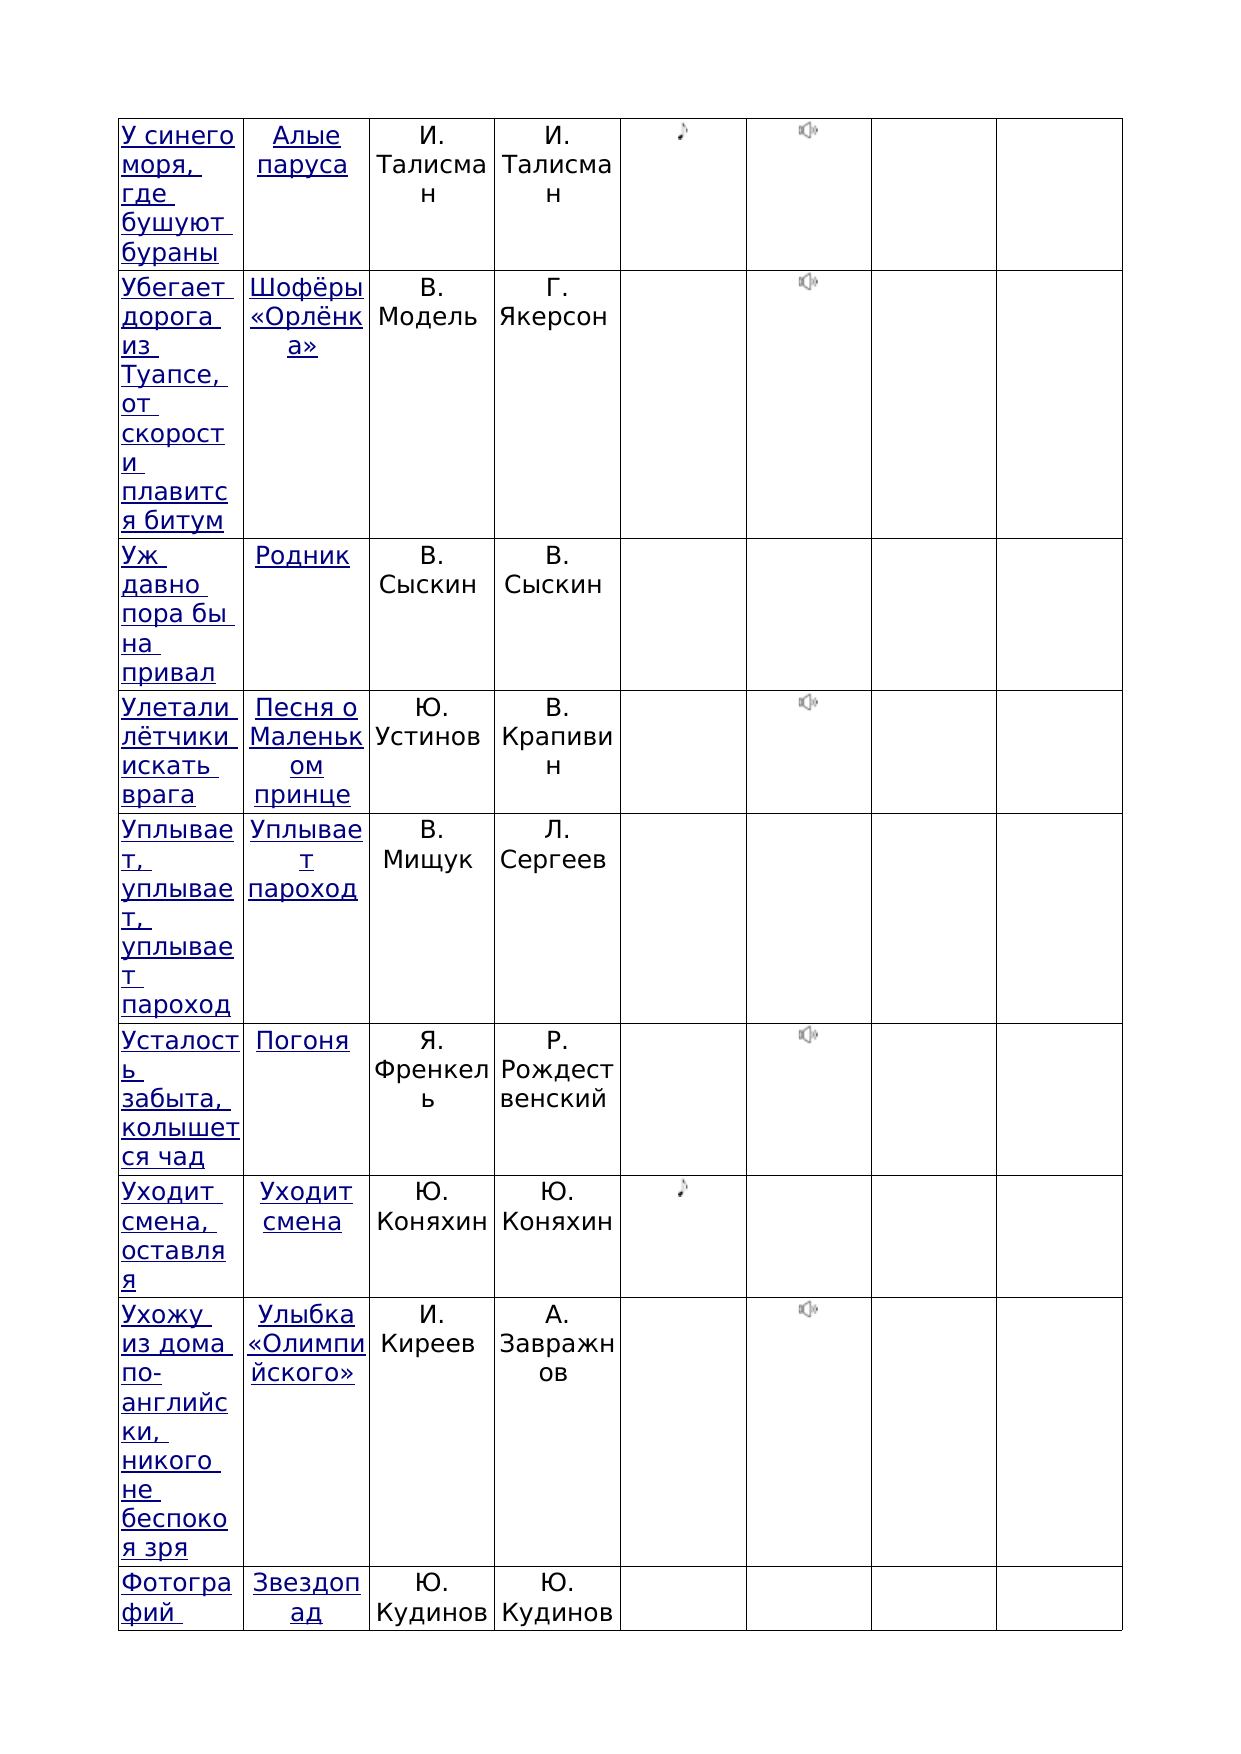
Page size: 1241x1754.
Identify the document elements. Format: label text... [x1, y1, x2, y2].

table_cell В. Сыскин [370, 539, 494, 690]
table_cell Ю. Коняхин [370, 1176, 494, 1297]
table_cell Л. Сергеев [495, 814, 620, 1023]
table_cell Ю. Кудинов [370, 1567, 494, 1630]
table_cell Г. Якерсон [495, 271, 620, 538]
table_cell Уж давно пора бы на привал [119, 539, 243, 690]
table_cell В. Крапивин [495, 691, 620, 813]
picture [678, 121, 688, 140]
table_cell [747, 119, 871, 270]
table_cell Уходит смена [244, 1176, 369, 1297]
table_cell [621, 691, 746, 813]
table_cell [872, 1176, 996, 1297]
picture [798, 693, 818, 712]
table_cell [872, 691, 996, 813]
table_cell В. Мищук [370, 814, 494, 1023]
picture [798, 121, 818, 140]
table_cell [997, 691, 1122, 813]
table_cell Звездопад [244, 1567, 369, 1630]
table_cell Уплывает, уплывает, уплывает пароход [119, 814, 243, 1023]
table_cell У синего моря, где бушуют бураны [119, 119, 243, 270]
table_cell Погоня [244, 1024, 369, 1174]
table_cell [747, 1567, 871, 1630]
picture [678, 1177, 688, 1197]
table_cell Улетали лётчики искать врага [119, 691, 243, 813]
table_cell Уходит смена, оставляя [119, 1176, 243, 1297]
table_cell Я. Френкель [370, 1024, 494, 1174]
table_cell Песня о Маленьком принце [244, 691, 369, 813]
table_cell [997, 1567, 1122, 1630]
table_cell Ю. Устинов [370, 691, 494, 813]
table_cell [621, 1024, 746, 1174]
table_cell [872, 539, 996, 690]
table_cell [997, 1298, 1122, 1566]
table_cell Улыбка «Олимпийского» [244, 1298, 369, 1566]
table_cell [872, 1567, 996, 1630]
table_cell [872, 1024, 996, 1174]
table_cell [997, 814, 1122, 1023]
table_cell [872, 1298, 996, 1566]
table_cell И. Талисман [495, 119, 620, 270]
table_cell [747, 539, 871, 690]
table_cell [747, 691, 871, 813]
table_cell И. Талисман [370, 119, 494, 270]
table_cell [621, 814, 746, 1023]
table_cell [621, 119, 746, 270]
table_cell [621, 1176, 746, 1297]
table_cell В. Сыскин [495, 539, 620, 690]
table_cell Шофёры «Орлёнка» [244, 271, 369, 538]
picture [798, 272, 818, 292]
table_cell Убегает дорога из Туапсе, от скорости плавится битум [119, 271, 243, 538]
table_cell И. Киреев [370, 1298, 494, 1566]
table_cell [747, 1298, 871, 1566]
table_cell [747, 1024, 871, 1174]
picture [798, 1300, 818, 1319]
table_cell [997, 1024, 1122, 1174]
table_cell Ю. Коняхин [495, 1176, 620, 1297]
table_cell [747, 814, 871, 1023]
table_cell [997, 1176, 1122, 1297]
table_cell [621, 1567, 746, 1630]
table_cell [997, 271, 1122, 538]
table_cell [872, 271, 996, 538]
table_cell [872, 119, 996, 270]
table_cell [997, 119, 1122, 270]
table_cell [621, 539, 746, 690]
table_cell В. Модель [370, 271, 494, 538]
table_cell [621, 1298, 746, 1566]
table_cell Алые паруса [244, 119, 369, 270]
table_cell Родник [244, 539, 369, 690]
table_cell Ухожу из дома по-английски, никого не беспокоя зря [119, 1298, 243, 1566]
picture [798, 1025, 818, 1045]
table_cell Фотографий [119, 1567, 243, 1630]
table_cell А. Завражнов [495, 1298, 620, 1566]
table_cell [997, 539, 1122, 690]
table_cell Ю. Кудинов [495, 1567, 620, 1630]
table_cell [872, 814, 996, 1023]
table_cell [621, 271, 746, 538]
table_cell Р. Рождественский [495, 1024, 620, 1174]
table_cell Усталость забыта, колышется чад [119, 1024, 243, 1174]
table_cell [747, 271, 871, 538]
table_cell [747, 1176, 871, 1297]
table_cell Уплывает пароход [244, 814, 369, 1023]
